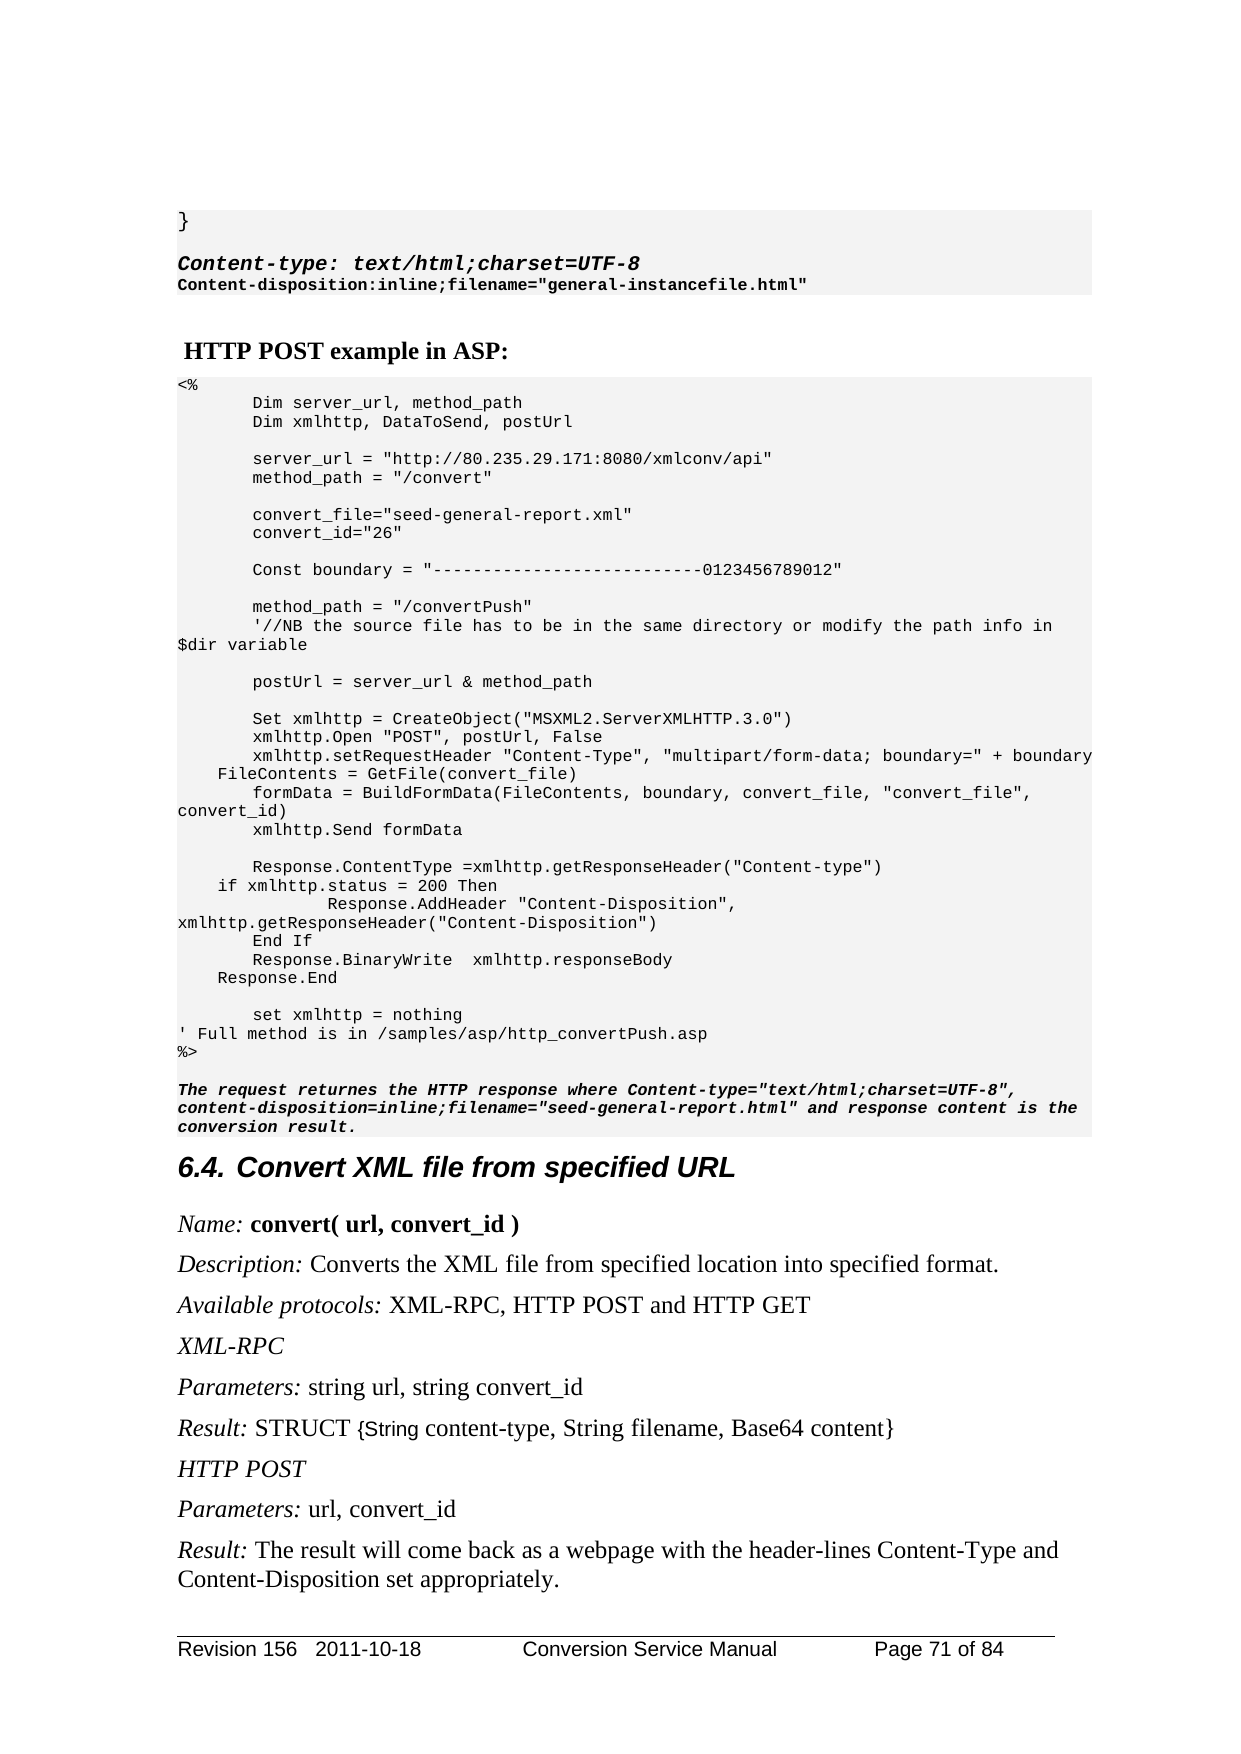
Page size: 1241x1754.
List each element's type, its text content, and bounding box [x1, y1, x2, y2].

list %> [177, 1044, 1092, 1063]
list formData = BuildFormData(FileContents, boundary, convert_file, "convert_file", convert_id) [177, 785, 1092, 822]
list Response.End [177, 970, 1092, 989]
list if xmlhttp.status = 200 Then [177, 877, 1092, 896]
list <% [177, 377, 1092, 395]
list Set xmlhttp = CreateObject("MSXML2.ServerXMLHTTP.3.0") [177, 711, 1092, 729]
text The request returnes the HTTP response where Content-type="text/html;charset=UTF-8", content-disposition=inline;filename="seed-general-report.html" and response content is the conversion result. [177, 1081, 1092, 1137]
text Result: The result will come back as a webpage with the header-lines Content-Type and Content-Disposition set appropriately. [177, 1535, 1092, 1593]
text Available protocols: XML-RPC, HTTP POST and HTTP GET [177, 1290, 1092, 1319]
text Parameters: string url, string convert_id [177, 1372, 1092, 1401]
list xmlhttp.setRequestHeader "Content-Type", "multipart/form-data; boundary=" + boundary [177, 748, 1092, 766]
text Name: convert( url, convert_id ) [177, 1208, 1092, 1237]
list postUrl = server_url & method_path [177, 673, 1092, 692]
list convert_id="26" [177, 525, 1092, 544]
list FileContents = GetFile(convert_file) [177, 766, 1092, 785]
list } [177, 210, 1092, 234]
text XML-RPC [177, 1331, 1092, 1360]
text Parameters: url, convert_id [177, 1494, 1092, 1523]
list set xmlhttp = nothing [177, 1007, 1092, 1026]
list Dim xmlhttp, DataToSend, postUrl [177, 414, 1092, 432]
list convert_file="seed-general-report.xml" [177, 507, 1092, 525]
list Content-disposition:inline;filename="general-instancefile.html" [177, 277, 1092, 295]
text Result: STRUCT {String content-type, String filename, Base64 content} [177, 1413, 1092, 1442]
text Content-type: text/html;charset=UTF-8 [177, 253, 1092, 277]
list server_url = "http://80.235.29.171:8080/xmlconv/api" [177, 451, 1092, 469]
list method_path = "/convert" [177, 469, 1092, 488]
list Response.BinaryWrite xmlhttp.responseBody [177, 952, 1092, 970]
list ' Full method is in /samples/asp/http_convertPush.asp [177, 1026, 1092, 1044]
list Response.ContentType =xmlhttp.getResponseHeader("Content-type") [177, 859, 1092, 877]
list Response.AddHeader "Content-Disposition", xmlhttp.getResponseHeader("Content-Disposition") [177, 896, 1092, 933]
list method_path = "/convertPush" [177, 599, 1092, 618]
text HTTP POST example in ASP: [177, 336, 1092, 365]
list '//NB the source file has to be in the same directory or modify the path info in $dir variable [177, 618, 1092, 655]
list Dim server_url, method_path [177, 395, 1092, 414]
text HTTP POST [177, 1453, 1092, 1482]
subtitle Convert XML file from specified URL [177, 1150, 1092, 1184]
list End If [177, 933, 1092, 952]
list xmlhttp.Open "POST", postUrl, False [177, 729, 1092, 748]
list Const boundary = "---------------------------0123456789012" [177, 562, 1092, 581]
list xmlhttp.Send formData [177, 822, 1092, 840]
text Description: Converts the XML file from specified location into specified format. [177, 1249, 1092, 1278]
